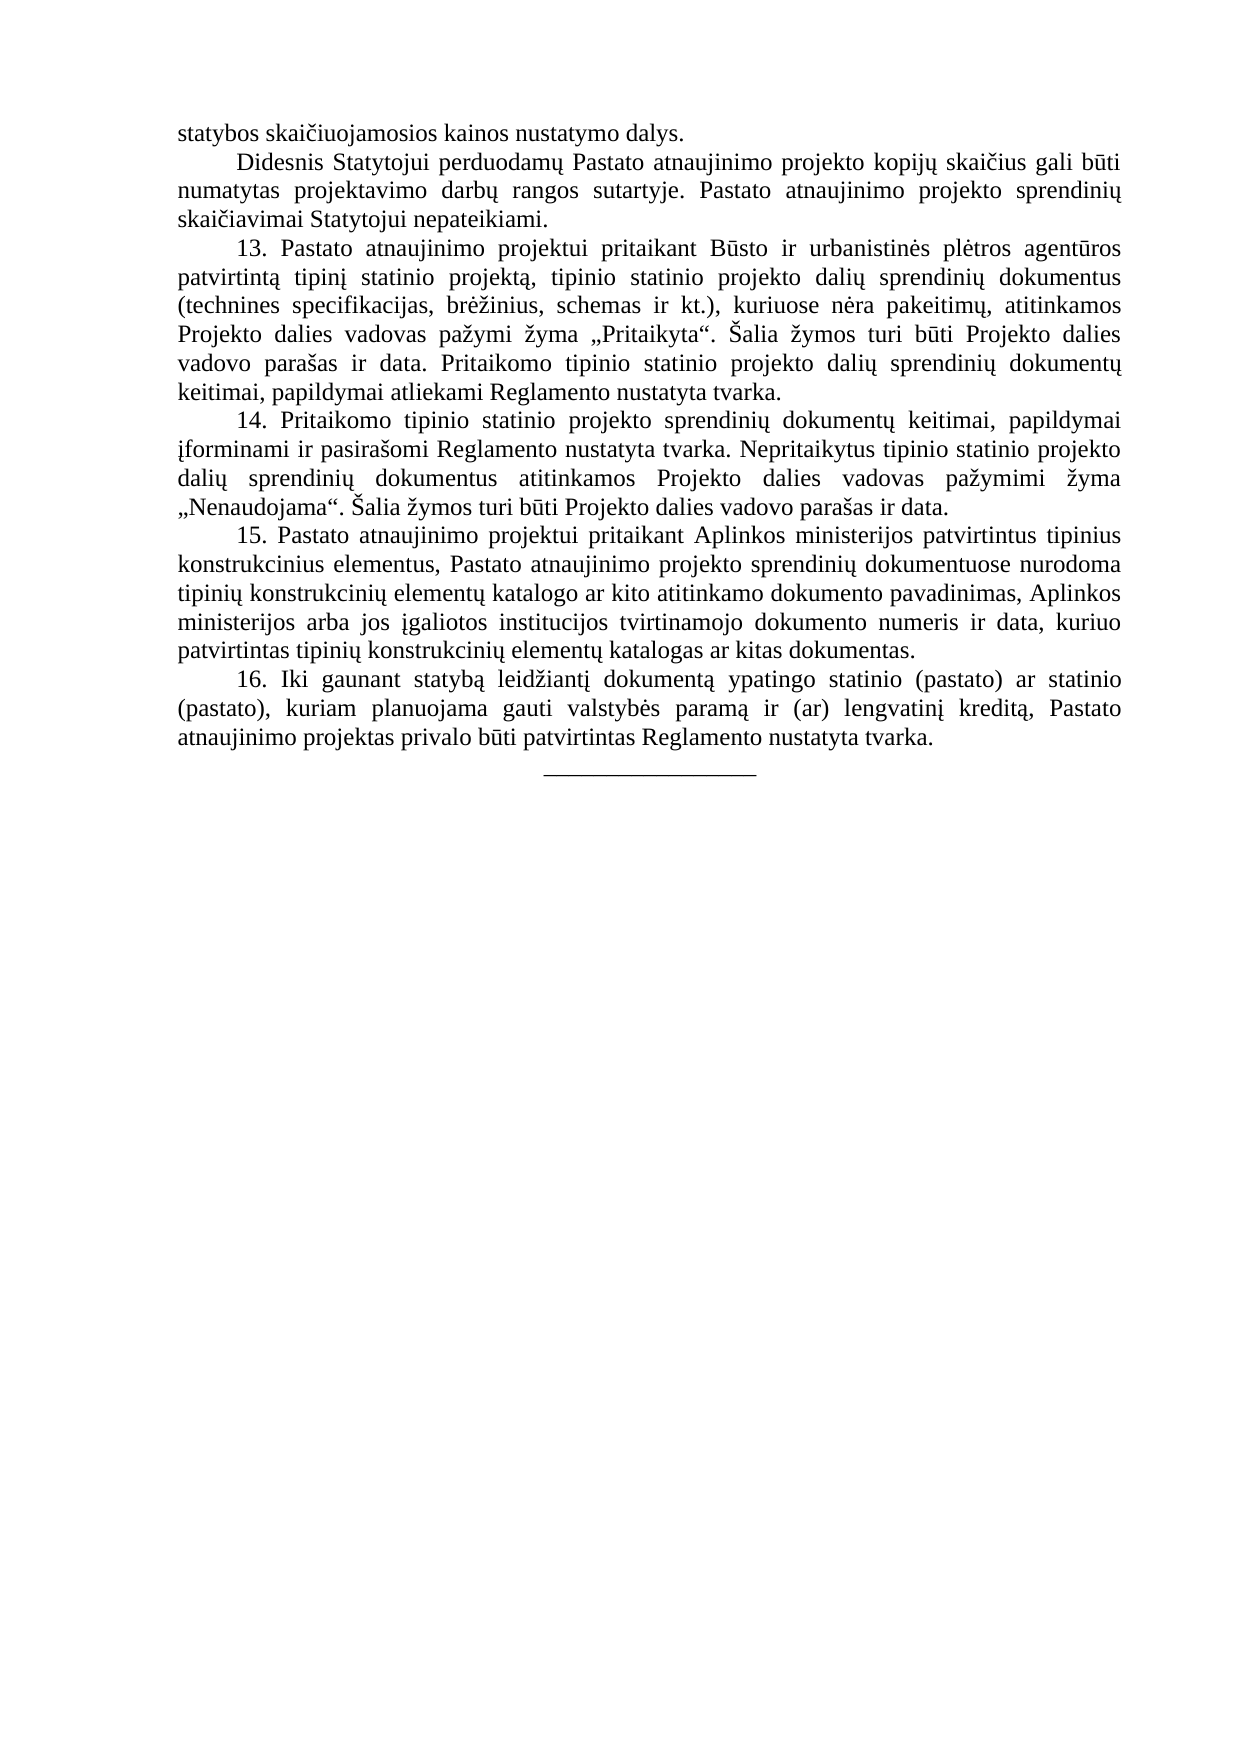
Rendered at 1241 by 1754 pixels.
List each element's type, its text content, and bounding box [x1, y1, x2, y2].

text 13. Pastato atnaujinimo projektui pritaikant Būsto ir urbanistinės plėtros agentūros patvirtintą tipinį statinio projektą, tipinio statinio projekto dalių sprendinių dokumentus (technines specifikacijas, brėžinius, schemas ir kt.), kuriuose nėra pakeitimų, atitinkamos Projekto dalies vadovas pažymi žyma „Pritaikyta“. Šalia žymos turi būti Projekto dalies vadovo parašas ir data. Pritaikomo tipinio statinio projekto dalių sprendinių dokumentų keitimai, papildymai atliekami Reglamento nustatyta tvarka. [177, 233, 1122, 406]
text Didesnis Statytojui perduodamų Pastato atnaujinimo projekto kopijų skaičius gali būti numatytas projektavimo darbų rangos sutartyje. Pastato atnaujinimo projekto sprendinių skaičiavimai Statytojui nepateikiami. [177, 147, 1122, 233]
text statybos skaičiuojamosios kainos nustatymo dalys. [177, 118, 1122, 147]
text 16. Iki gaunant statybą leidžiantį dokumentą ypatingo statinio (pastato) ar statinio (pastato), kuriam planuojama gauti valstybės paramą ir (ar) lengvatinį kreditą, Pastato atnaujinimo projektas privalo būti patvirtintas Reglamento nustatyta tvarka. [177, 664, 1122, 751]
text 15. Pastato atnaujinimo projektui pritaikant Aplinkos ministerijos patvirtintus tipinius konstrukcinius elementus, Pastato atnaujinimo projekto sprendinių dokumentuose nurodoma tipinių konstrukcinių elementų katalogo ar kito atitinkamo dokumento pavadinimas, Aplinkos ministerijos arba jos įgaliotos institucijos tvirtinamojo dokumento numeris ir data, kuriuo patvirtintas tipinių konstrukcinių elementų katalogas ar kitas dokumentas. [177, 521, 1122, 664]
text 14. Pritaikomo tipinio statinio projekto sprendinių dokumentų keitimai, papildymai įforminami ir pasirašomi Reglamento nustatyta tvarka. Nepritaikytus tipinio statinio projekto dalių sprendinių dokumentus atitinkamos Projekto dalies vadovas pažymimi žyma „Nenaudojama“. Šalia žymos turi būti Projekto dalies vadovo parašas ir data. [177, 406, 1122, 521]
text _________________ [177, 751, 1122, 779]
